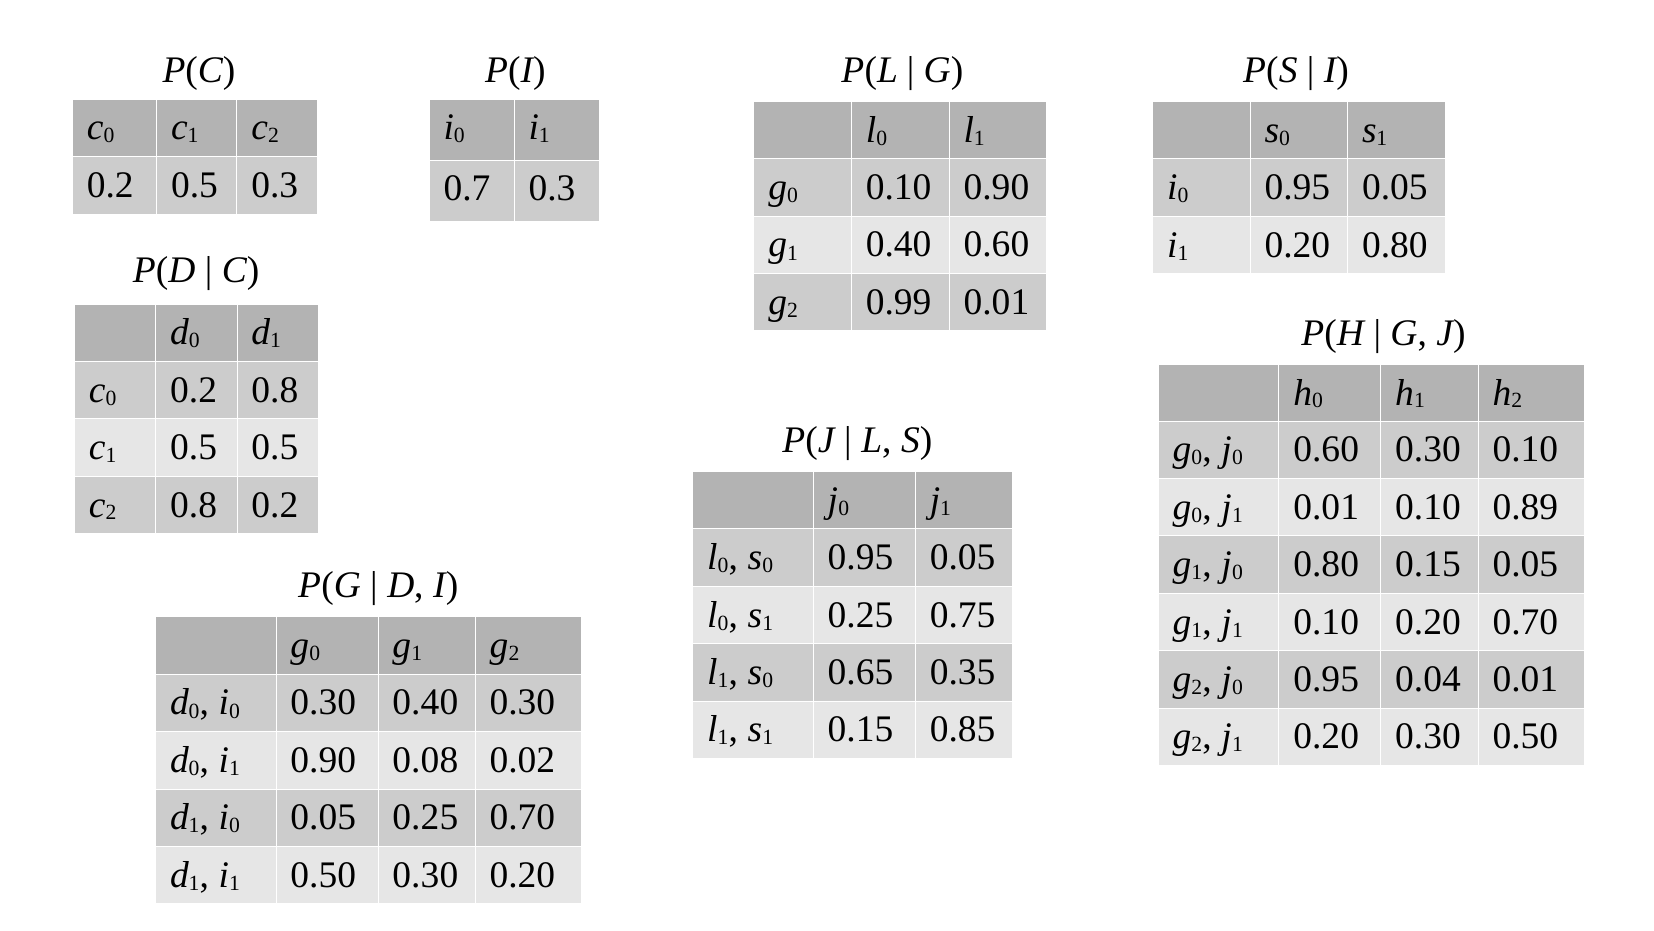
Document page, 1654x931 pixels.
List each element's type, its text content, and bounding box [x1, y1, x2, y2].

table_cell g1 [754, 217, 851, 273]
table_cell c1 [75, 419, 155, 476]
table_cell 0.40 [852, 217, 949, 273]
table_cell 0.90 [277, 732, 378, 789]
table_cell d1, i0 [156, 790, 276, 846]
table_cell 0.02 [476, 732, 581, 789]
table_cell 0.60 [950, 217, 1046, 273]
table_header [1153, 102, 1250, 158]
table_cell 0.7 [430, 161, 514, 221]
table_cell 0.2 [73, 157, 156, 214]
table_cell 0.8 [156, 477, 237, 533]
table_cell 0.80 [1279, 536, 1380, 593]
table_cell 0.20 [1251, 217, 1347, 273]
table_cell l0, s1 [693, 587, 813, 643]
table_cell c0 [75, 362, 155, 418]
text_box P(C) [147, 41, 253, 98]
table_header j0 [814, 472, 915, 528]
table_cell l1, s0 [693, 644, 813, 701]
table_cell 0.01 [1279, 479, 1380, 535]
table_cell 0.75 [916, 587, 1012, 643]
table_cell 0.95 [814, 529, 915, 586]
table_cell i0 [1153, 159, 1250, 216]
text_box P(L | G) [826, 41, 979, 101]
table_cell 0.15 [1381, 536, 1478, 593]
table_cell 0.10 [1279, 594, 1380, 650]
table_cell c2 [75, 477, 155, 533]
table_cell 0.05 [1348, 159, 1445, 216]
table_cell g1, j1 [1159, 594, 1278, 650]
table_cell 0.10 [852, 159, 949, 216]
table_cell 0.5 [156, 419, 237, 476]
table_cell 0.8 [238, 362, 318, 418]
text_box P(J | L, S) [767, 412, 962, 472]
table_header [693, 472, 813, 528]
table_cell 0.95 [1251, 159, 1347, 216]
table_cell g2, j0 [1159, 651, 1278, 708]
table_cell l0, s0 [693, 529, 813, 586]
table_cell 0.50 [1479, 709, 1584, 765]
table_header s0 [1251, 102, 1347, 158]
table_cell 0.95 [1279, 651, 1380, 708]
table_header c2 [237, 100, 317, 156]
table_cell 0.80 [1348, 217, 1445, 273]
table_header [754, 102, 851, 158]
table_cell 0.01 [1479, 651, 1584, 708]
text_box P(H | G, J) [1286, 304, 1481, 364]
table_cell d0, i0 [156, 675, 276, 731]
table_cell g0 [754, 159, 851, 216]
table_cell 0.20 [1279, 709, 1380, 765]
table_cell 0.30 [1381, 709, 1478, 765]
table_cell 0.30 [379, 847, 475, 903]
table_cell 0.05 [916, 529, 1012, 586]
table_cell 0.05 [1479, 536, 1584, 593]
table_header j1 [916, 472, 1012, 528]
text_box P(D | C) [118, 242, 275, 302]
table_cell 0.25 [379, 790, 475, 846]
table_cell 0.50 [277, 847, 378, 903]
table_header l0 [852, 102, 949, 158]
text_box P(G | D, I) [283, 556, 474, 616]
table_cell g0, j0 [1159, 422, 1278, 478]
table_header d1 [238, 305, 318, 361]
table_cell 0.99 [852, 274, 949, 330]
table_header i1 [515, 100, 599, 160]
table_header h2 [1479, 365, 1584, 421]
table_header c1 [157, 100, 236, 156]
table_cell d0, i1 [156, 732, 276, 789]
table_header s1 [1348, 102, 1445, 158]
table_cell d1, i1 [156, 847, 276, 903]
table_header c0 [73, 100, 156, 156]
table_cell 0.70 [476, 790, 581, 846]
text_box P(I) [470, 41, 562, 98]
table_cell 0.2 [238, 477, 318, 533]
table_header [1159, 365, 1278, 421]
table_cell 0.3 [237, 157, 317, 214]
table_cell 0.01 [950, 274, 1046, 330]
table_cell 0.05 [277, 790, 378, 846]
table_cell 0.40 [379, 675, 475, 731]
table_header l1 [950, 102, 1046, 158]
table_cell l1, s1 [693, 702, 813, 758]
table_header [156, 617, 276, 674]
table_header h0 [1279, 365, 1380, 421]
table_cell 0.3 [515, 161, 599, 221]
table_cell 0.85 [916, 702, 1012, 758]
table_cell 0.15 [814, 702, 915, 758]
table_header h1 [1381, 365, 1478, 421]
table_header d0 [156, 305, 237, 361]
table_cell 0.20 [1381, 594, 1478, 650]
table_cell 0.2 [156, 362, 237, 418]
table_header [75, 305, 155, 361]
table_cell 0.04 [1381, 651, 1478, 708]
table_cell 0.70 [1479, 594, 1584, 650]
table_cell g2 [754, 274, 851, 330]
table_header g2 [476, 617, 581, 674]
table_cell i1 [1153, 217, 1250, 273]
text_box P(S | I) [1228, 41, 1371, 101]
table_cell 0.65 [814, 644, 915, 701]
table_header g1 [379, 617, 475, 674]
table_cell 0.30 [277, 675, 378, 731]
table_cell 0.89 [1479, 479, 1584, 535]
table_cell 0.10 [1479, 422, 1584, 478]
table_cell 0.08 [379, 732, 475, 789]
table_cell g1, j0 [1159, 536, 1278, 593]
table_header g0 [277, 617, 378, 674]
table_cell 0.30 [1381, 422, 1478, 478]
table_cell 0.90 [950, 159, 1046, 216]
table_cell 0.30 [476, 675, 581, 731]
table_cell 0.20 [476, 847, 581, 903]
table_cell 0.60 [1279, 422, 1380, 478]
table_cell 0.25 [814, 587, 915, 643]
table_cell 0.5 [238, 419, 318, 476]
table_cell g2, j1 [1159, 709, 1278, 765]
table_cell g0, j1 [1159, 479, 1278, 535]
table_cell 0.10 [1381, 479, 1478, 535]
table_cell 0.35 [916, 644, 1012, 701]
table_header i0 [430, 100, 514, 160]
table_cell 0.5 [157, 157, 236, 214]
